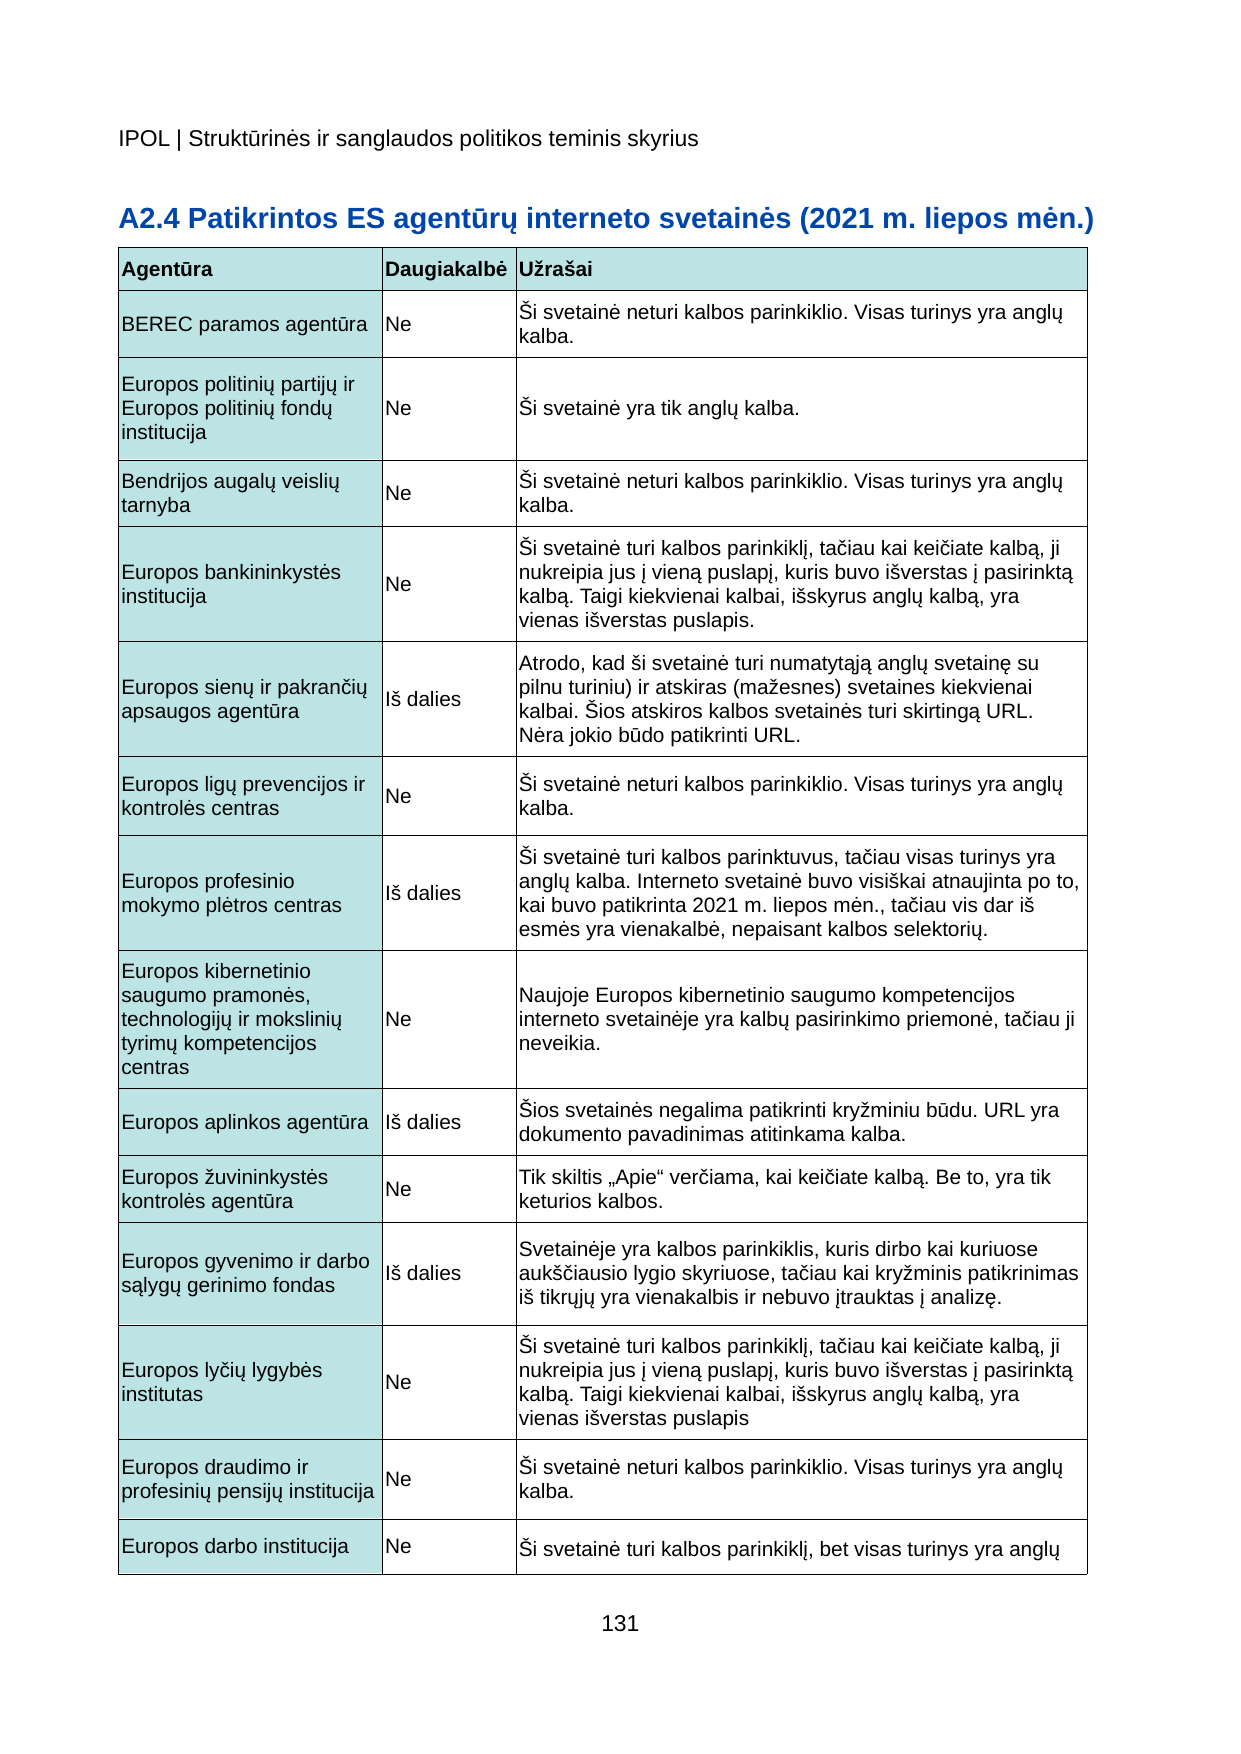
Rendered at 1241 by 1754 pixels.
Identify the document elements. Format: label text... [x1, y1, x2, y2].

table_cell Europos politinių partijų ir Europos politinių fondų institucija [119, 358, 382, 459]
table_cell Šios svetainės negalima patikrinti kryžminiu būdu. URL yra dokumento pavadinimas atitinkama kalba. [517, 1089, 1087, 1155]
table_cell Ne [383, 527, 516, 641]
table_cell Europos sienų ir pakrančių apsaugos agentūra [119, 642, 382, 756]
table_cell Tik skiltis „Apie“ verčiama, kai keičiate kalbą. Be to, yra tik keturios kalbos. [517, 1156, 1087, 1222]
table_cell Ši svetainė turi kalbos parinktuvus, tačiau visas turinys yra anglų kalba. Interneto svetainė buvo visiškai atnaujinta po to, kai buvo patikrinta 2021 m. liepos mėn., tačiau vis dar iš esmės yra vienakalbė, nepaisant kalbos selektorių. [517, 836, 1087, 950]
table_cell Europos lyčių lygybės institutas [119, 1326, 382, 1439]
table_cell Naujoje Europos kibernetinio saugumo kompetencijos interneto svetainėje yra kalbų pasirinkimo priemonė, tačiau ji neveikia. [517, 951, 1087, 1088]
table_cell Ne [383, 1520, 516, 1573]
table_cell Ne [383, 358, 516, 459]
table_cell Svetainėje yra kalbos parinkiklis, kuris dirbo kai kuriuose aukščiausio lygio skyriuose, tačiau kai kryžminis patikrinimas iš tikrųjų yra vienakalbis ir nebuvo įtrauktas į analizę. [517, 1223, 1087, 1324]
table_cell Iš dalies [383, 642, 516, 756]
table_cell Ne [383, 757, 516, 835]
table_cell Bendrijos augalų veislių tarnyba [119, 461, 382, 526]
table_cell Ne [383, 1326, 516, 1439]
table_cell Ši svetainė turi kalbos parinkiklį, tačiau kai keičiate kalbą, ji nukreipia jus į vieną puslapį, kuris buvo išverstas į pasirinktą kalbą. Taigi kiekvienai kalbai, išskyrus anglų kalbą, yra vienas išverstas puslapis. [517, 527, 1087, 641]
table_cell Europos bankininkystės institucija [119, 527, 382, 641]
table_cell Ši svetainė turi kalbos parinkiklį, tačiau kai keičiate kalbą, ji nukreipia jus į vieną puslapį, kuris buvo išverstas į pasirinktą kalbą. Taigi kiekvienai kalbai, išskyrus anglų kalbą, yra vienas išverstas puslapis [517, 1326, 1087, 1439]
table_cell Europos darbo institucija [119, 1520, 382, 1573]
table_header Agentūra [119, 248, 382, 290]
subtitle A2.4 Patikrintos ES agentūrų interneto svetainės (2021 m. liepos mėn.) [118, 201, 1122, 235]
table_cell Iš dalies [383, 1223, 516, 1324]
table_cell Ši svetainė yra tik anglų kalba. [517, 358, 1087, 459]
table_cell Atrodo, kad ši svetainė turi numatytąją anglų svetainę su pilnu turiniu) ir atskiras (mažesnes) svetaines kiekvienai kalbai. Šios atskiros kalbos svetainės turi skirtingą URL. Nėra jokio būdo patikrinti URL. [517, 642, 1087, 756]
table_cell Europos žuvininkystės kontrolės agentūra [119, 1156, 382, 1222]
table_cell BEREC paramos agentūra [119, 291, 382, 357]
table_cell Ši svetainė neturi kalbos parinkiklio. Visas turinys yra anglų kalba. [517, 461, 1087, 526]
table_header Daugiakalbė [383, 248, 516, 290]
table_cell Europos draudimo ir profesinių pensijų institucija [119, 1440, 382, 1518]
table_cell Ši svetainė neturi kalbos parinkiklio. Visas turinys yra anglų kalba. [517, 291, 1087, 357]
table_cell Europos gyvenimo ir darbo sąlygų gerinimo fondas [119, 1223, 382, 1324]
table_cell Europos aplinkos agentūra [119, 1089, 382, 1155]
table_cell Ne [383, 951, 516, 1088]
table_cell Iš dalies [383, 1089, 516, 1155]
table_cell Iš dalies [383, 836, 516, 950]
table_cell Ne [383, 1156, 516, 1222]
table_cell Europos profesinio mokymo plėtros centras [119, 836, 382, 950]
table_cell Europos kibernetinio saugumo pramonės, technologijų ir mokslinių tyrimų kompetencijos centras [119, 951, 382, 1088]
table_cell Ne [383, 291, 516, 357]
table_cell Ne [383, 1440, 516, 1518]
table_cell Ši svetainė neturi kalbos parinkiklio. Visas turinys yra anglų kalba. [517, 1440, 1087, 1518]
table_cell Ne [383, 461, 516, 526]
table_cell Europos ligų prevencijos ir kontrolės centras [119, 757, 382, 835]
table_header Užrašai [517, 248, 1087, 290]
table_cell Ši svetainė turi kalbos parinkiklį, bet visas turinys yra anglų [517, 1520, 1087, 1573]
table_cell Ši svetainė neturi kalbos parinkiklio. Visas turinys yra anglų kalba. [517, 757, 1087, 835]
